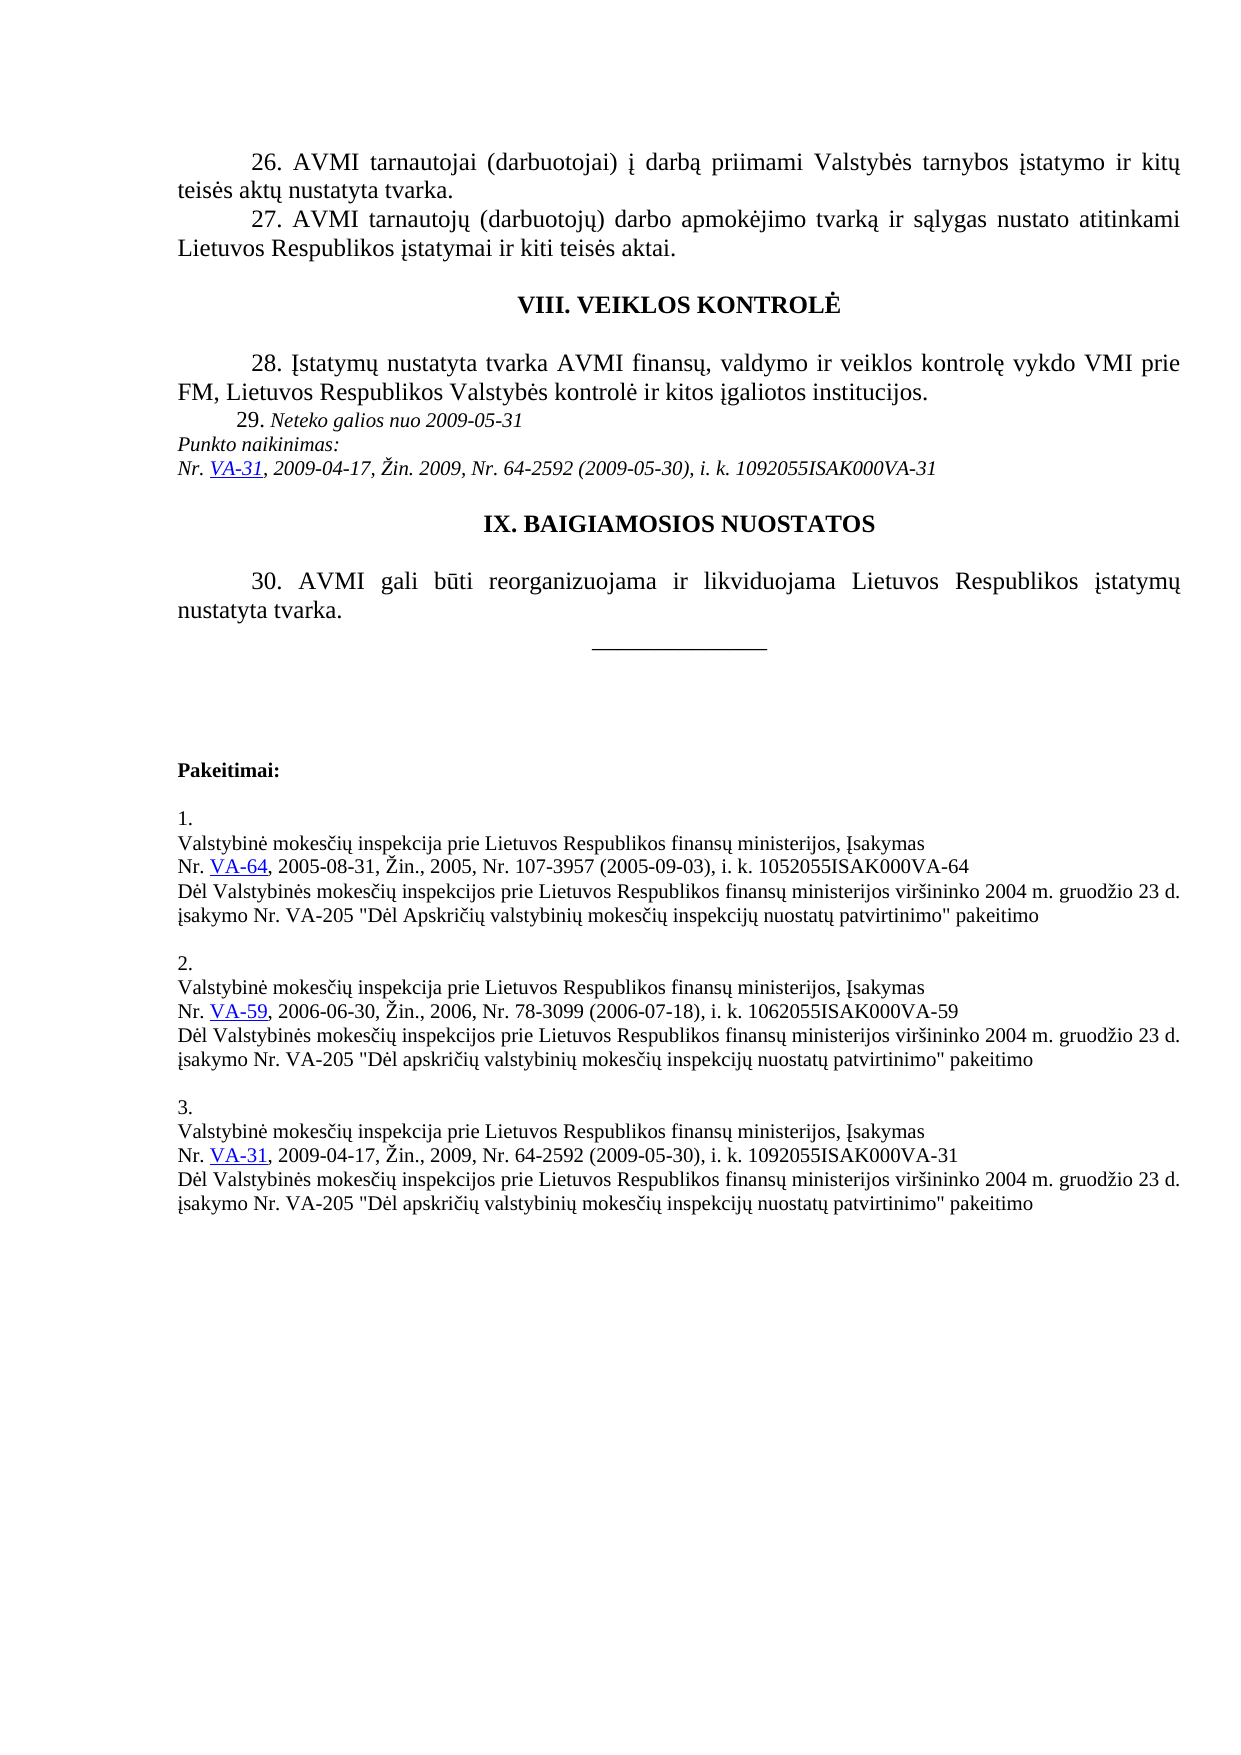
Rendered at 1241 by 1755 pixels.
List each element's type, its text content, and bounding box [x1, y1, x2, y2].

text ______________ [177, 624, 1181, 653]
text Dėl Valstybinės mokesčių inspekcijos prie Lietuvos Respublikos finansų ministerijos viršininko 2004 m. gruodžio 23 d. įsakymo Nr. VA-205 "Dėl Apskričių valstybinių mokesčių inspekcijų nuostatų patvirtinimo" pakeitimo [177, 878, 1181, 927]
text VIII. veiklos kontrolė [177, 291, 1181, 319]
text 29. Neteko galios nuo 2009-05-31 [177, 406, 1181, 432]
text Dėl Valstybinės mokesčių inspekcijos prie Lietuvos Respublikos finansų ministerijos viršininko 2004 m. gruodžio 23 d. įsakymo Nr. VA-205 "Dėl apskričių valstybinių mokesčių inspekcijų nuostatų patvirtinimo" pakeitimo [177, 1023, 1181, 1071]
text Ix. Baigiamosios nuostatos [177, 509, 1181, 538]
text Pakeitimai: [177, 758, 1181, 782]
text 27. AVMI tarnautojų (darbuotojų) darbo apmokėjimo tvarką ir sąlygas nustato atitinkami Lietuvos Respublikos įstatymai ir kiti teisės aktai. [177, 204, 1181, 262]
text Valstybinė mokesčių inspekcija prie Lietuvos Respublikos finansų ministerijos, Įsakymas [177, 975, 1181, 999]
text Dėl Valstybinės mokesčių inspekcijos prie Lietuvos Respublikos finansų ministerijos viršininko 2004 m. gruodžio 23 d. įsakymo Nr. VA-205 "Dėl apskričių valstybinių mokesčių inspekcijų nuostatų patvirtinimo" pakeitimo [177, 1167, 1181, 1215]
text Punkto naikinimas: [177, 432, 1181, 456]
text 30. AVMI gali būti reorganizuojama ir likviduojama Lietuvos Respublikos įstatymų nustatyta tvarka. [177, 566, 1181, 624]
text Nr. VA-31, 2009-04-17, Žin., 2009, Nr. 64-2592 (2009-05-30), i. k. 1092055ISAK000VA-31 [177, 1143, 1181, 1167]
text Nr. VA-64, 2005-08-31, Žin., 2005, Nr. 107-3957 (2005-09-03), i. k. 1052055ISAK000VA-64 [177, 854, 1181, 878]
text 28. Įstatymų nustatyta tvarka AVMI finansų, valdymo ir veiklos kontrolę vykdo VMI prie FM, Lietuvos Respublikos Valstybės kontrolė ir kitos įgaliotos institucijos. [177, 348, 1181, 406]
text Valstybinė mokesčių inspekcija prie Lietuvos Respublikos finansų ministerijos, Įsakymas [177, 1119, 1181, 1143]
text 1. [177, 806, 1181, 830]
text Nr. VA-31, 2009-04-17, Žin. 2009, Nr. 64-2592 (2009-05-30), i. k. 1092055ISAK000VA-31 [177, 456, 1181, 480]
text Nr. VA-59, 2006-06-30, Žin., 2006, Nr. 78-3099 (2006-07-18), i. k. 1062055ISAK000VA-59 [177, 999, 1181, 1023]
text 2. [177, 951, 1181, 975]
text Valstybinė mokesčių inspekcija prie Lietuvos Respublikos finansų ministerijos, Įsakymas [177, 830, 1181, 854]
text 26. AVMI tarnautojai (darbuotojai) į darbą priimami Valstybės tarnybos įstatymo ir kitų teisės aktų nustatyta tvarka. [177, 147, 1181, 204]
text 3. [177, 1095, 1181, 1119]
